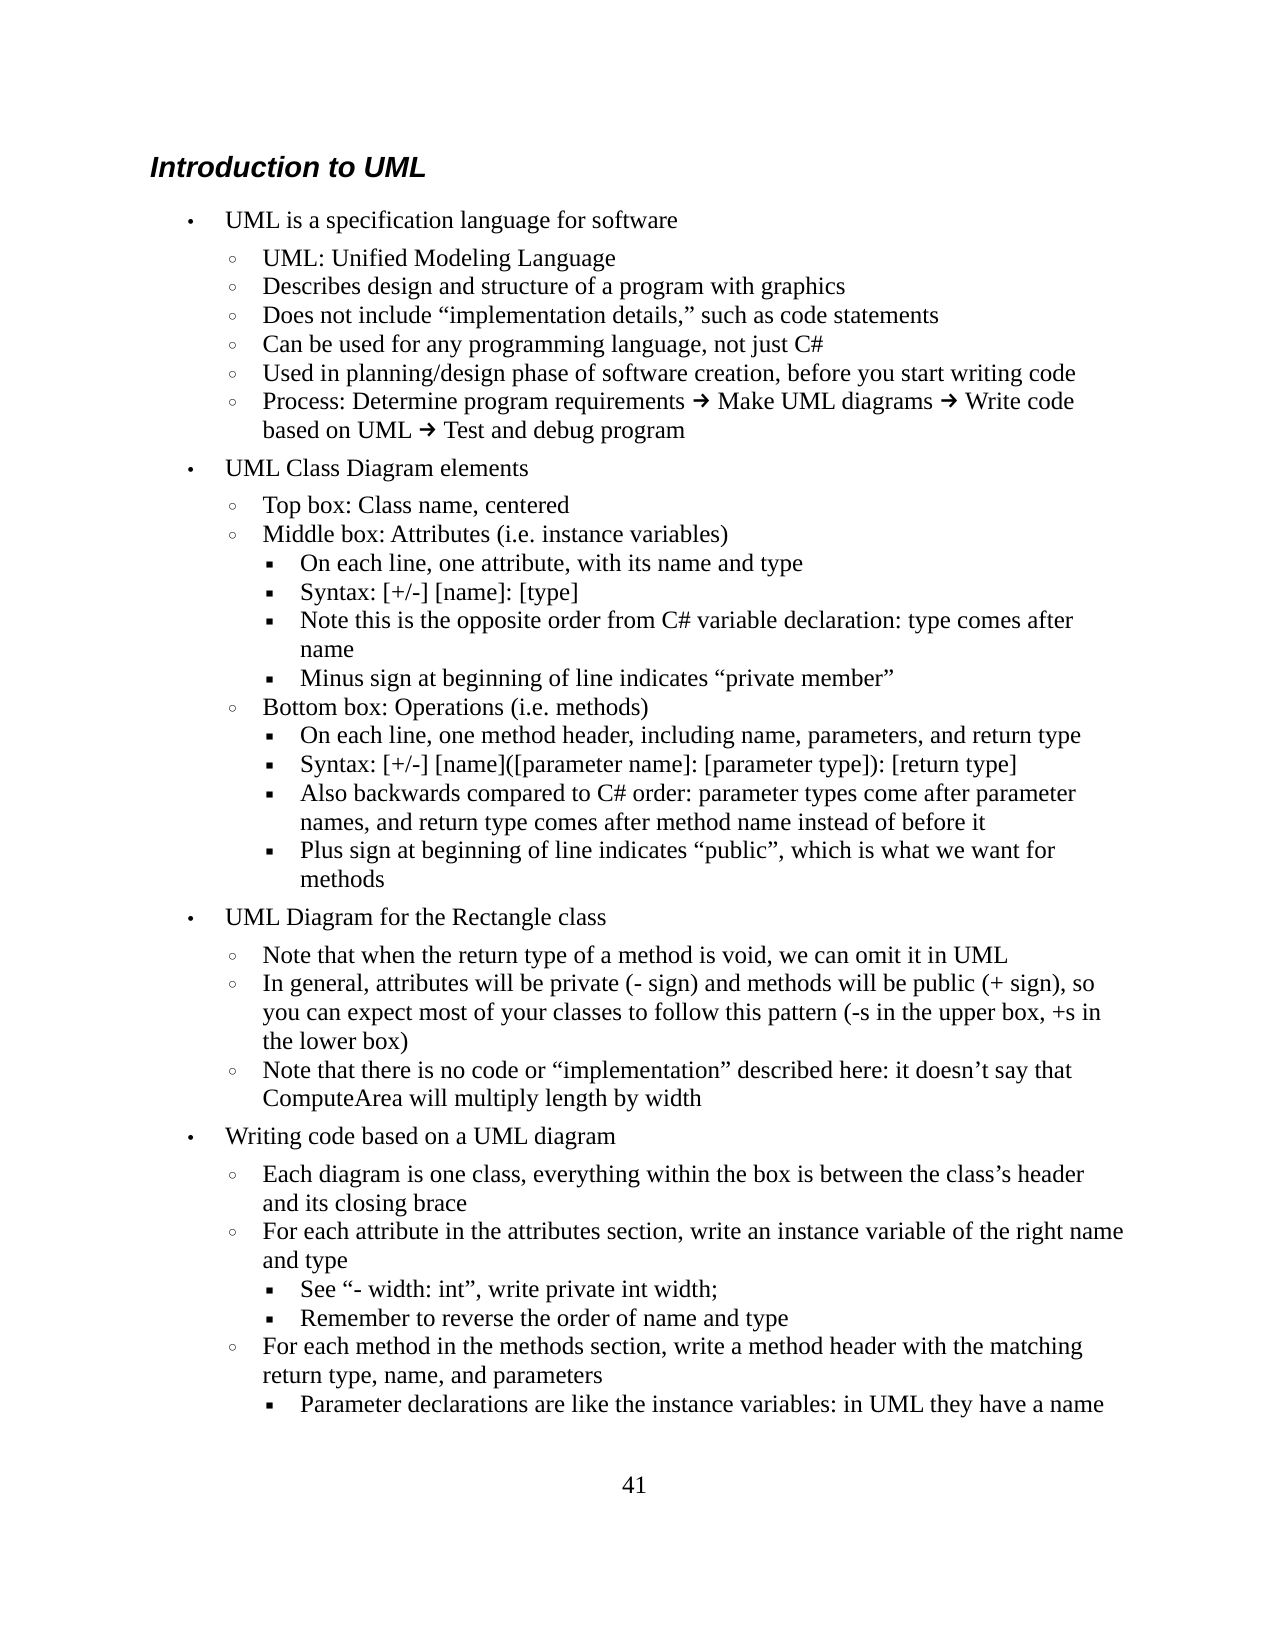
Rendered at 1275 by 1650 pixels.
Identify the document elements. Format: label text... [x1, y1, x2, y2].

list Used in planning/design phase of software creation, before you start writing code [225, 358, 1125, 386]
list UML: Unified Modeling Language [225, 243, 1125, 271]
list Writing code based on a UML diagram [187, 1121, 1125, 1150]
list Note that there is no code or “implementation” described here: it doesn’t say that ComputeArea will multiply length by width [225, 1055, 1125, 1112]
list Bottom box: Operations (i.e. methods) [225, 692, 1125, 721]
list Each diagram is one class, everything within the box is between the class’s header and its closing brace [225, 1159, 1125, 1216]
list Parameter declarations are like the instance variables: in UML they have a name [262, 1389, 1125, 1418]
list On each line, one method header, including name, parameters, and return type [262, 721, 1125, 749]
list Does not include “implementation details,” such as code statements [225, 300, 1125, 329]
list Middle box: Attributes (i.e. instance variables) [225, 519, 1125, 548]
list In general, attributes will be private (- sign) and methods will be public (+ sign), so you can expect most of your classes to follow this pattern (-s in the upper box, +s in the lower box) [225, 968, 1125, 1055]
list Process: Determine program requirements Make UML diagrams Write code based on UML Test and debug program [225, 386, 1125, 444]
list For each method in the methods section, write a method header with the matching return type, name, and parameters [225, 1331, 1125, 1389]
list Syntax: [+/-] [name]([parameter name]: [parameter type]): [return type] [262, 749, 1125, 778]
list Top box: Class name, centered [225, 491, 1125, 519]
list UML is a specification language for software [187, 205, 1125, 234]
subtitle Introduction to UML [150, 150, 1125, 183]
list Can be used for any programming language, not just C# [225, 329, 1125, 358]
list UML Class Diagram elements [187, 453, 1125, 482]
list On each line, one attribute, with its name and type [262, 548, 1125, 577]
list Note that when the return type of a method is void, we can omit it in UML [225, 940, 1125, 968]
list Describes design and structure of a program with graphics [225, 271, 1125, 300]
list Also backwards compared to C# order: parameter types come after parameter names, and return type comes after method name instead of before it [262, 778, 1125, 836]
list Remember to reverse the order of name and type [262, 1303, 1125, 1331]
list Syntax: [+/-] [name]: [type] [262, 577, 1125, 606]
list Minus sign at beginning of line indicates “private member” [262, 663, 1125, 692]
list Note this is the opposite order from C# variable declaration: type comes after name [262, 606, 1125, 663]
list Plus sign at beginning of line indicates “public”, which is what we want for methods [262, 836, 1125, 893]
list UML Diagram for the Rectangle class [187, 902, 1125, 931]
list See “- width: int”, write private int width; [262, 1274, 1125, 1303]
list For each attribute in the attributes section, write an instance variable of the right name and type [225, 1216, 1125, 1274]
